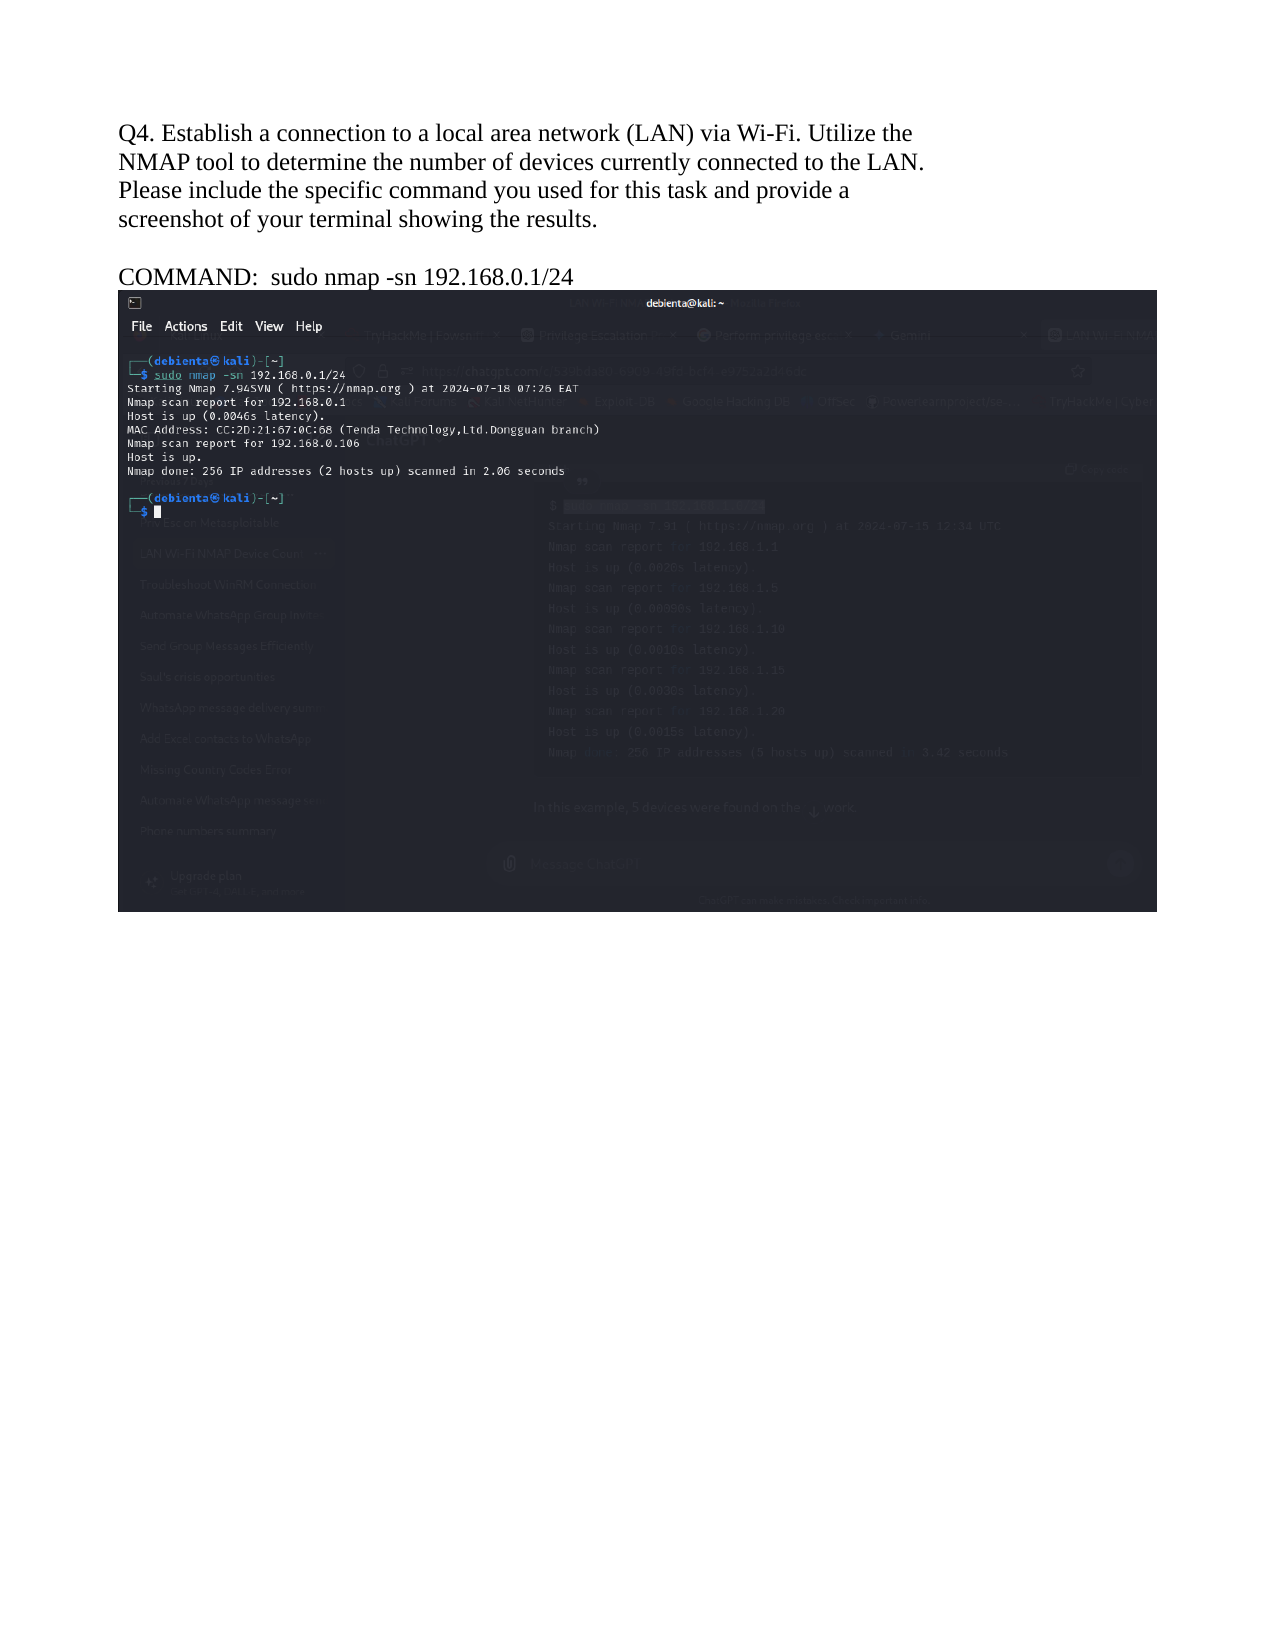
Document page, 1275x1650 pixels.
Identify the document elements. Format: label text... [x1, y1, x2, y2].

text NMAP tool to determine the number of devices currently connected to the LAN. [118, 147, 1157, 176]
picture [118, 290, 1157, 912]
text screenshot of your terminal showing the results. [118, 204, 1157, 233]
text COMMAND: sudo nmap -sn 192.168.0.1/24 [118, 262, 1157, 290]
text Q4. Establish a connection to a local area network (LAN) via Wi-Fi. Utilize the [118, 118, 1157, 147]
text Please include the specific command you used for this task and provide a [118, 176, 1157, 204]
